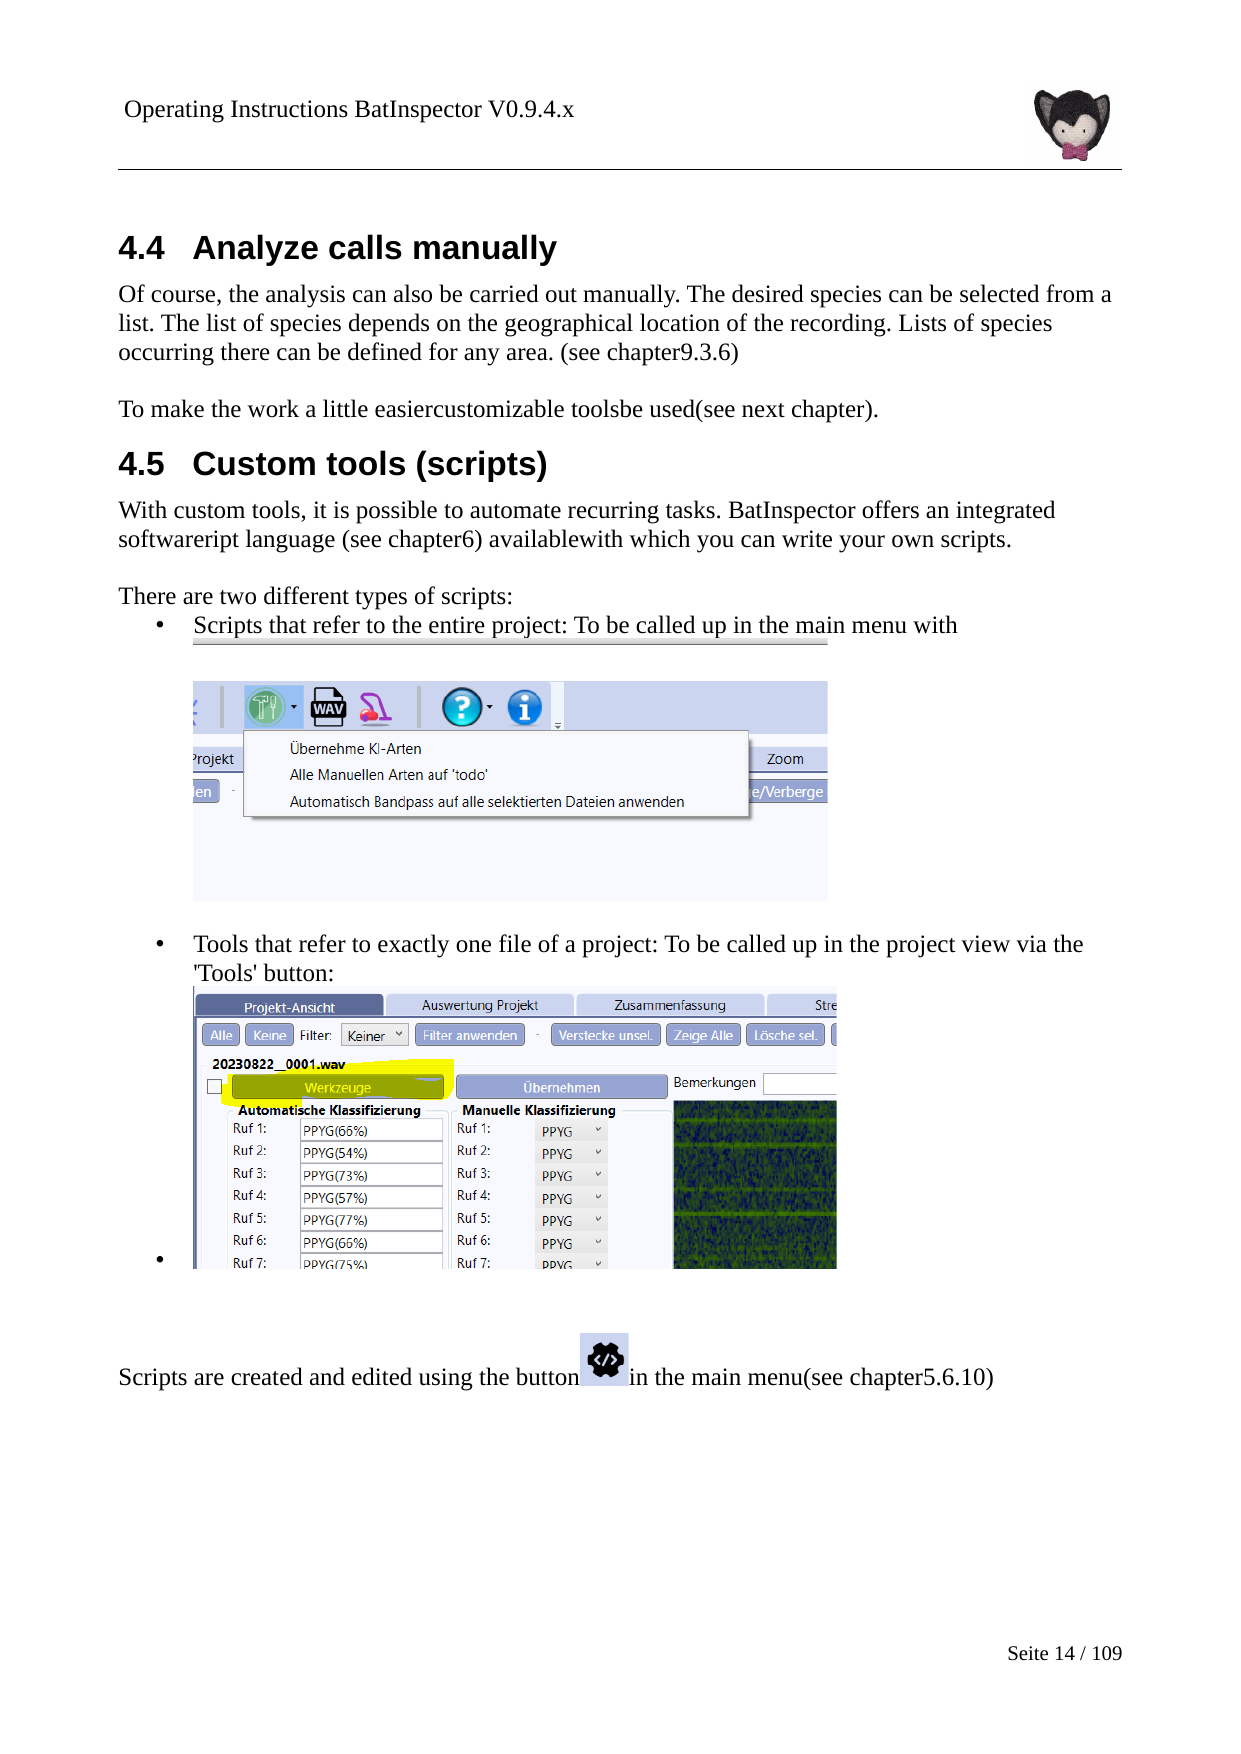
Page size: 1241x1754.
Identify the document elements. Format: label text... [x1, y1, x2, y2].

list Tools that refer to exactly one file of a project: To be called up in the project view via the 'Tools' button: [156, 929, 1122, 987]
subtitle Analyze calls manually [118, 228, 1122, 267]
picture [193, 638, 828, 901]
text Of course, the analysis can also be carried out manually. The desired species can be selected from a list. The list of species depends on the geographical location of the recording. Lists of species occurring there can be defined for any area. (see chapter9.3.6) [118, 279, 1122, 366]
picture [579, 1331, 629, 1386]
picture [193, 986, 837, 1269]
text There are two different types of scripts: [118, 581, 1122, 610]
text To make the work a little easiercustomizable toolsbe used(see next chapter). [118, 394, 1122, 423]
subtitle Custom tools (scripts) [118, 444, 1122, 483]
picture [1030, 80, 1119, 169]
text With custom tools, it is possible to automate recurring tasks. BatInspector offers an integrated softwareript language (see chapter6) availablewith which you can write your own scripts. [118, 495, 1122, 553]
text Scripts are created and edited using the buttonin the main menu(see chapter5.6.10) [118, 1332, 1122, 1391]
list Scripts that refer to the entire project: To be called up in the main menu with [156, 610, 1122, 638]
